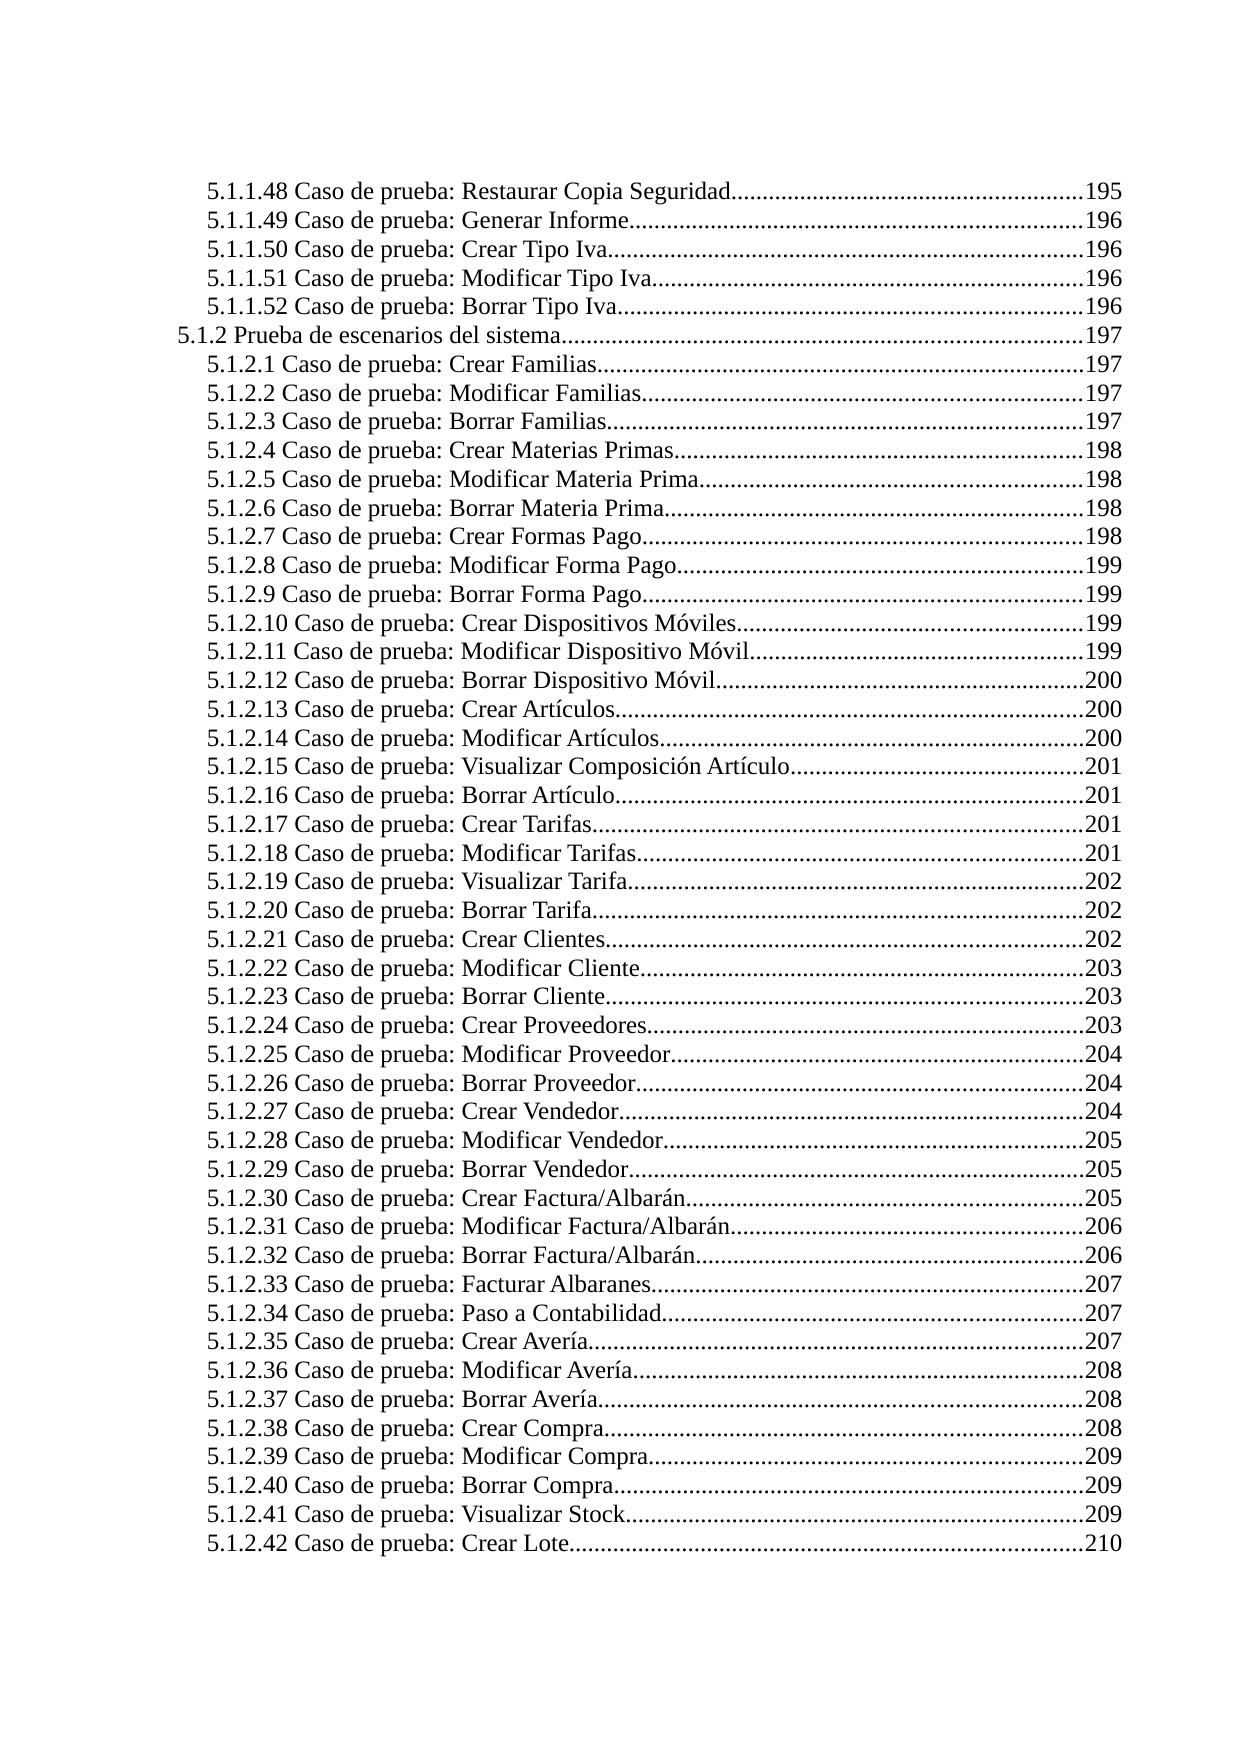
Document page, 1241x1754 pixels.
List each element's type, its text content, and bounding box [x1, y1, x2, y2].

text 5.1.2.40 Caso de prueba: Borrar Compra 209 [207, 1470, 1122, 1499]
text 5.1.1.49 Caso de prueba: Generar Informe 196 [207, 205, 1122, 234]
text 5.1.2.12 Caso de prueba: Borrar Dispositivo Móvil 200 [207, 665, 1122, 694]
text 5.1.2.38 Caso de prueba: Crear Compra 208 [207, 1413, 1122, 1441]
text 5.1.2.3 Caso de prueba: Borrar Familias 197 [207, 406, 1122, 435]
text 5.1.2.15 Caso de prueba: Visualizar Composición Artículo 201 [207, 751, 1122, 780]
text 5.1.2.16 Caso de prueba: Borrar Artículo 201 [207, 780, 1122, 809]
text 5.1.2.14 Caso de prueba: Modificar Artículos 200 [207, 723, 1122, 751]
text 5.1.2.2 Caso de prueba: Modificar Familias 197 [207, 378, 1122, 406]
text 5.1.2.41 Caso de prueba: Visualizar Stock 209 [207, 1499, 1122, 1528]
text 5.1.2.29 Caso de prueba: Borrar Vendedor 205 [207, 1154, 1122, 1183]
text 5.1.2.5 Caso de prueba: Modificar Materia Prima 198 [207, 464, 1122, 493]
text 5.1.2.32 Caso de prueba: Borrar Factura/Albarán 206 [207, 1240, 1122, 1269]
text 5.1.1.52 Caso de prueba: Borrar Tipo Iva 196 [207, 291, 1122, 320]
text 5.1.2.42 Caso de prueba: Crear Lote 210 [207, 1528, 1122, 1556]
text 5.1.2.11 Caso de prueba: Modificar Dispositivo Móvil 199 [207, 636, 1122, 665]
text 5.1.2.1 Caso de prueba: Crear Familias 197 [207, 349, 1122, 378]
text 5.1.2.9 Caso de prueba: Borrar Forma Pago 199 [207, 579, 1122, 608]
text 5.1.1.51 Caso de prueba: Modificar Tipo Iva 196 [207, 263, 1122, 291]
text 5.1.2.28 Caso de prueba: Modificar Vendedor 205 [207, 1125, 1122, 1154]
text 5.1.2.6 Caso de prueba: Borrar Materia Prima 198 [207, 493, 1122, 521]
text 5.1.2.10 Caso de prueba: Crear Dispositivos Móviles 199 [207, 608, 1122, 636]
text 5.1.2.26 Caso de prueba: Borrar Proveedor 204 [207, 1068, 1122, 1096]
text 5.1.2.23 Caso de prueba: Borrar Cliente 203 [207, 981, 1122, 1010]
text 5.1.2.22 Caso de prueba: Modificar Cliente 203 [207, 953, 1122, 981]
text 5.1.2.4 Caso de prueba: Crear Materias Primas 198 [207, 435, 1122, 464]
text 5.1.2 Prueba de escenarios del sistema 197 [177, 320, 1122, 349]
text 5.1.2.35 Caso de prueba: Crear Avería 207 [207, 1326, 1122, 1355]
text 5.1.2.34 Caso de prueba: Paso a Contabilidad 207 [207, 1298, 1122, 1326]
text 5.1.2.37 Caso de prueba: Borrar Avería 208 [207, 1384, 1122, 1413]
text 5.1.2.17 Caso de prueba: Crear Tarifas 201 [207, 809, 1122, 838]
text 5.1.2.25 Caso de prueba: Modificar Proveedor 204 [207, 1039, 1122, 1068]
text 5.1.2.27 Caso de prueba: Crear Vendedor 204 [207, 1096, 1122, 1125]
text 5.1.1.50 Caso de prueba: Crear Tipo Iva 196 [207, 234, 1122, 263]
text 5.1.2.33 Caso de prueba: Facturar Albaranes 207 [207, 1269, 1122, 1298]
text 5.1.2.24 Caso de prueba: Crear Proveedores 203 [207, 1010, 1122, 1039]
text 5.1.2.21 Caso de prueba: Crear Clientes 202 [207, 924, 1122, 953]
text 5.1.2.7 Caso de prueba: Crear Formas Pago 198 [207, 521, 1122, 550]
text 5.1.1.48 Caso de prueba: Restaurar Copia Seguridad 195 [207, 176, 1122, 205]
text 5.1.2.39 Caso de prueba: Modificar Compra 209 [207, 1441, 1122, 1470]
text 5.1.2.18 Caso de prueba: Modificar Tarifas 201 [207, 838, 1122, 866]
text 5.1.2.36 Caso de prueba: Modificar Avería 208 [207, 1355, 1122, 1384]
text 5.1.2.13 Caso de prueba: Crear Artículos 200 [207, 694, 1122, 723]
text 5.1.2.8 Caso de prueba: Modificar Forma Pago 199 [207, 550, 1122, 579]
text 5.1.2.30 Caso de prueba: Crear Factura/Albarán 205 [207, 1183, 1122, 1211]
text 5.1.2.31 Caso de prueba: Modificar Factura/Albarán 206 [207, 1211, 1122, 1240]
text 5.1.2.19 Caso de prueba: Visualizar Tarifa 202 [207, 866, 1122, 895]
text 5.1.2.20 Caso de prueba: Borrar Tarifa 202 [207, 895, 1122, 924]
